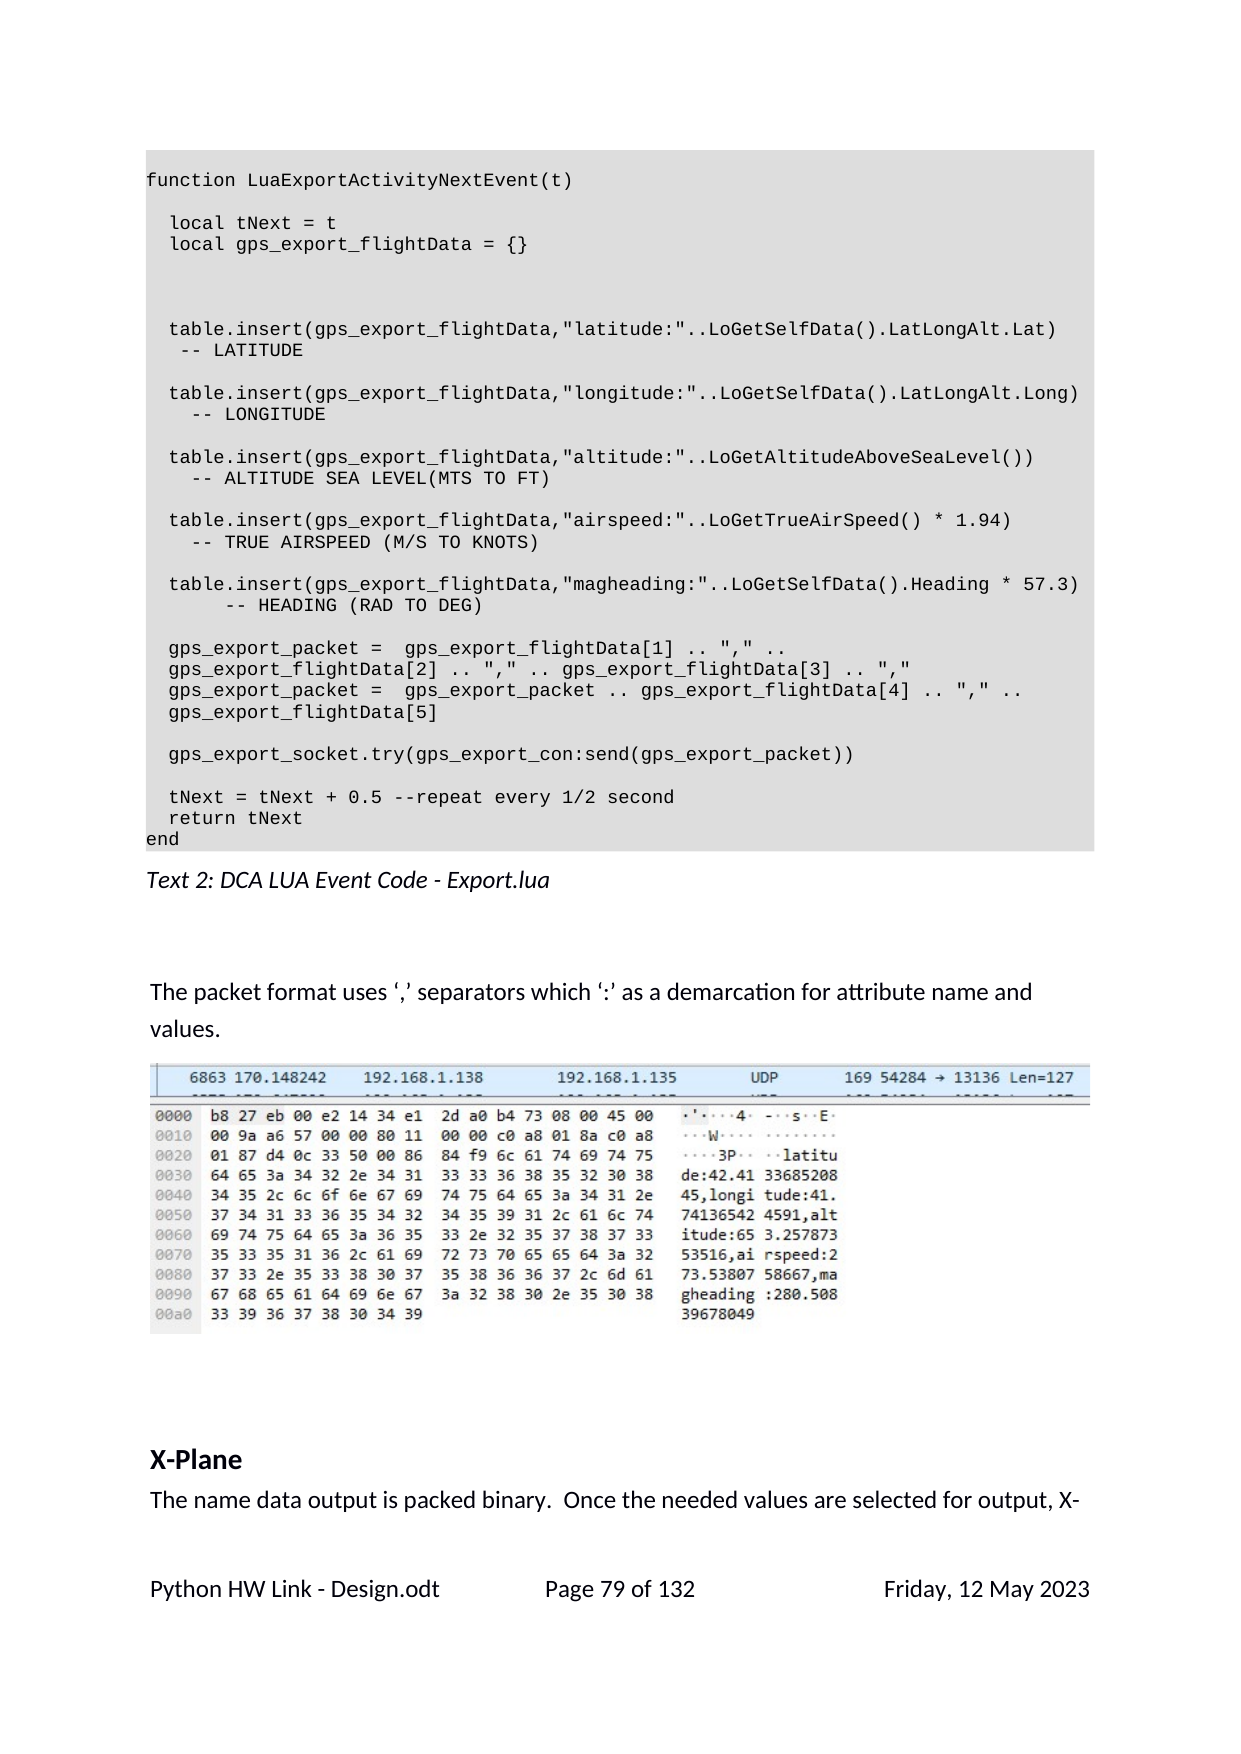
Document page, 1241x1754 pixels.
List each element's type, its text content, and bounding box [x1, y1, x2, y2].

text The name data output is packed binary. Once the needed values are selected for output, X- [150, 1485, 1090, 1515]
picture [150, 1063, 1091, 1334]
text The packet format uses ‘,’ separators which ‘:’ as a demarcation for attribute name and values. [150, 976, 1090, 1043]
text Text 2: DCA LUA Event Code - Export.lua [146, 852, 1094, 894]
subtitle X-Plane [150, 1441, 1090, 1476]
